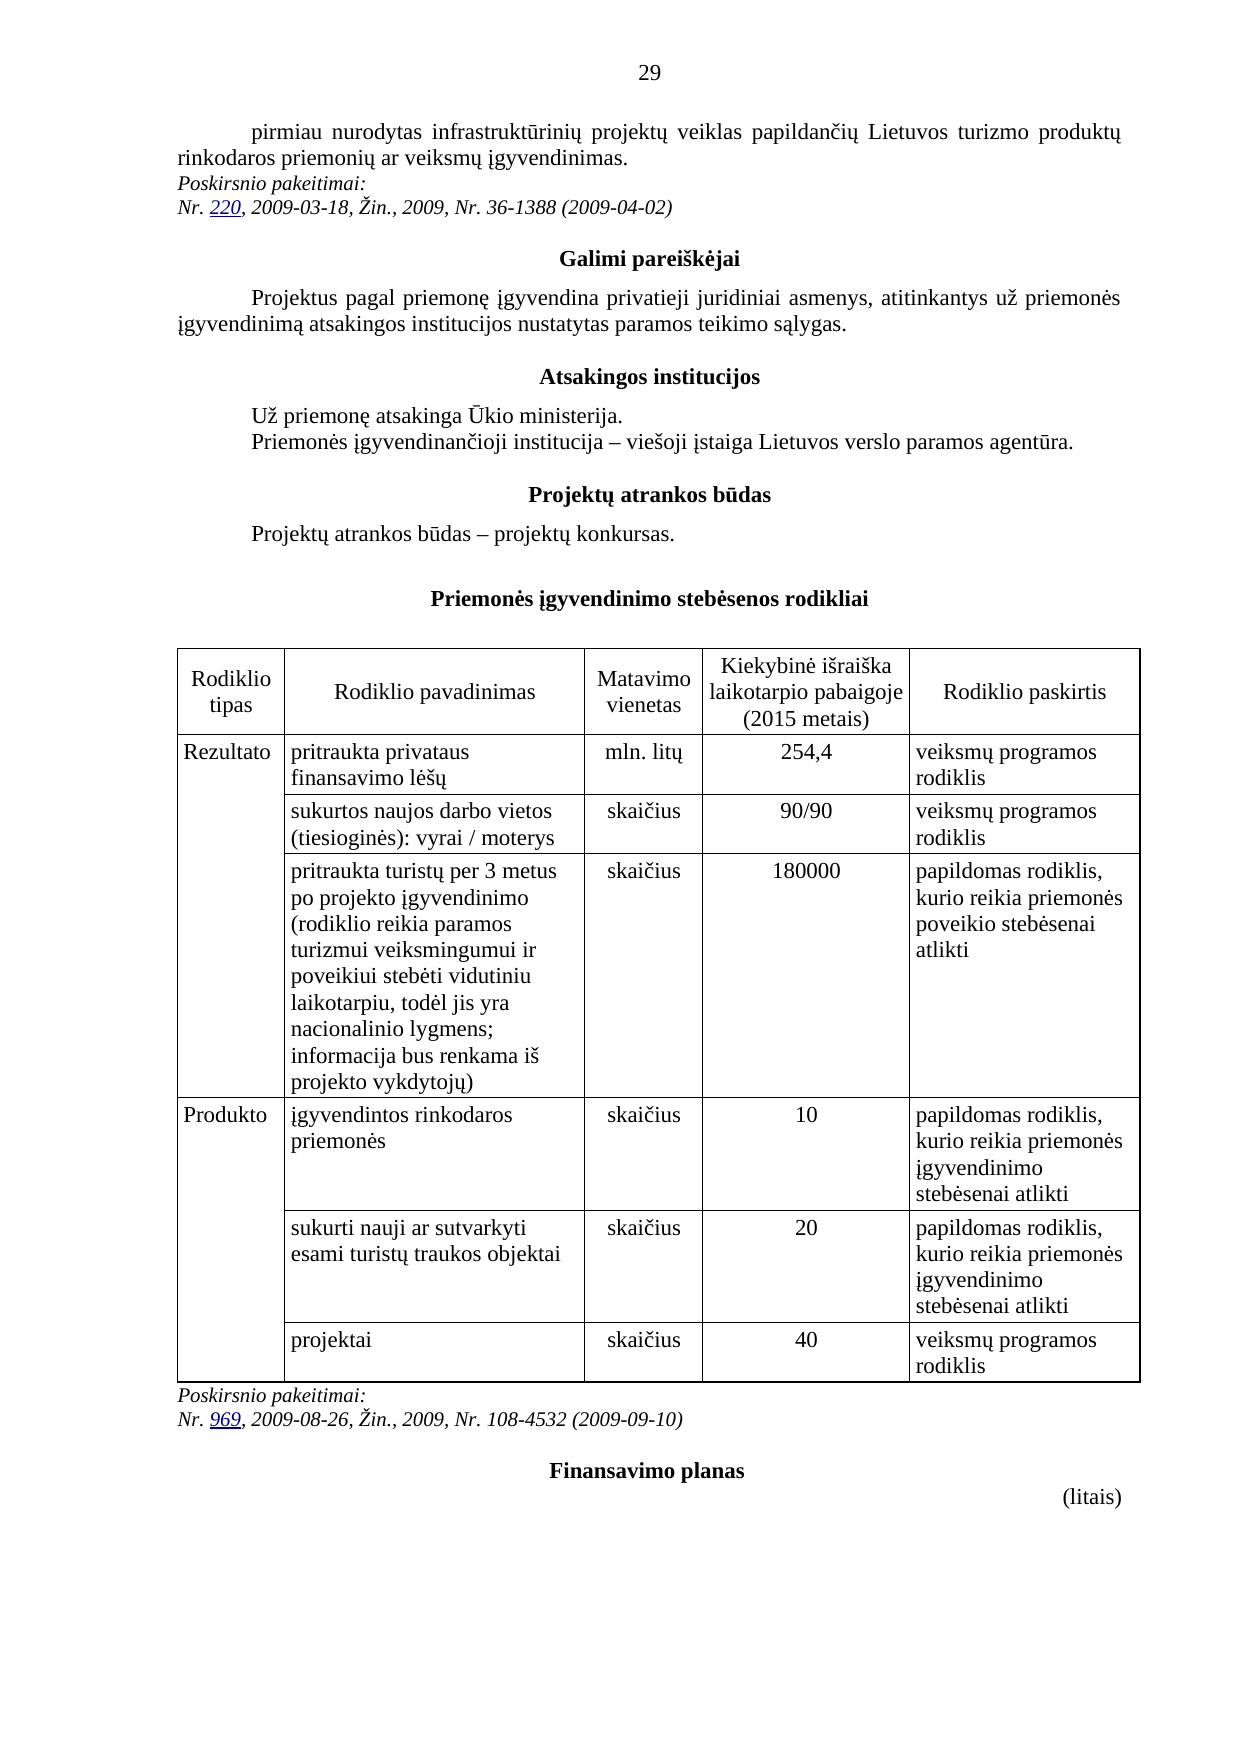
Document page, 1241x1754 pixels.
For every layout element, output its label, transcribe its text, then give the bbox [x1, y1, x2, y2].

table_cell 180000 [703, 854, 909, 1097]
text Priemonės įgyvendinančioji institucija – viešoji įstaiga Lietuvos verslo paramos agentūra. [177, 428, 1122, 455]
text Nr. 969, 2009-08-26, Žin., 2009, Nr. 108-4532 (2009-09-10) [177, 1407, 1122, 1431]
text Projektų atrankos būdas – projektų konkursas. [177, 520, 1122, 546]
table_cell veiksmų programos rodiklis [910, 735, 1139, 794]
table_cell pritraukta turistų per 3 metus po projekto įgyvendinimo (rodiklio reikia paramos turizmui veiksmingumui ir poveikiui stebėti vidutiniu laikotarpiu, todėl jis yra nacionalinio lygmens; informacija bus renkama iš projekto vykdytojų) [285, 854, 584, 1097]
table_header Rodiklio pavadinimas [285, 649, 584, 734]
table_cell sukurti nauji ar sutvarkyti esami turistų traukos objektai [285, 1211, 584, 1322]
table_cell projektai [285, 1323, 584, 1381]
text Poskirsnio pakeitimai: [177, 1383, 1122, 1407]
text (litais) [215, 1483, 1122, 1510]
text Atsakingos institucijos [177, 363, 1122, 389]
table_header Matavimo vienetas [585, 649, 702, 734]
text Projektus pagal priemonę įgyvendina privatieji juridiniai asmenys, atitinkantys už priemonės įgyvendinimą atsakingos institucijos nustatytas paramos teikimo sąlygas. [177, 284, 1122, 337]
text pirmiau nurodytas infrastruktūrinių projektų veiklas papildančių Lietuvos turizmo produktų rinkodaros priemonių ar veiksmų įgyvendinimas. [177, 118, 1122, 171]
text Finansavimo planas [177, 1457, 1122, 1483]
table_cell skaičius [585, 795, 702, 853]
table_header Rodiklio tipas [178, 649, 284, 734]
table_cell 90/90 [703, 795, 909, 853]
table_cell skaičius [585, 854, 702, 1097]
table_cell 20 [703, 1211, 909, 1322]
table_header Rodiklio paskirtis [910, 649, 1139, 734]
table_cell skaičius [585, 1323, 702, 1381]
text Projektų atrankos būdas [177, 481, 1122, 507]
text Nr. 220, 2009-03-18, Žin., 2009, Nr. 36-1388 (2009-04-02) [177, 195, 1122, 219]
table_cell skaičius [585, 1211, 702, 1322]
table_cell 254,4 [703, 735, 909, 794]
table_cell pritraukta privataus finansavimo lėšų [285, 735, 584, 794]
table_cell veiksmų programos rodiklis [910, 1323, 1139, 1381]
table_cell papildomas rodiklis, kurio reikia priemonės įgyvendinimo stebėsenai atlikti [910, 1211, 1139, 1322]
table_cell 40 [703, 1323, 909, 1381]
text Poskirsnio pakeitimai: [177, 171, 1122, 195]
text Priemonės įgyvendinimo stebėsenos rodikliai [177, 585, 1122, 612]
table_cell Produkto [178, 1098, 284, 1381]
text Galimi pareiškėjai [177, 245, 1122, 272]
table_cell papildomas rodiklis, kurio reikia priemonės poveikio stebėsenai atlikti [910, 854, 1139, 1097]
table_cell skaičius [585, 1098, 702, 1209]
table_cell Rezultato [178, 735, 284, 1097]
table_cell sukurtos naujos darbo vietos (tiesioginės): vyrai / moterys [285, 795, 584, 853]
table_cell mln. litų [585, 735, 702, 794]
table_cell 10 [703, 1098, 909, 1209]
table_cell įgyvendintos rinkodaros priemonės [285, 1098, 584, 1209]
table_header Kiekybinė išraiška laikotarpio pabaigoje (2015 metais) [703, 649, 909, 734]
table_cell papildomas rodiklis, kurio reikia priemonės įgyvendinimo stebėsenai atlikti [910, 1098, 1139, 1209]
table_cell veiksmų programos rodiklis [910, 795, 1139, 853]
text Už priemonę atsakinga Ūkio ministerija. [177, 402, 1122, 428]
